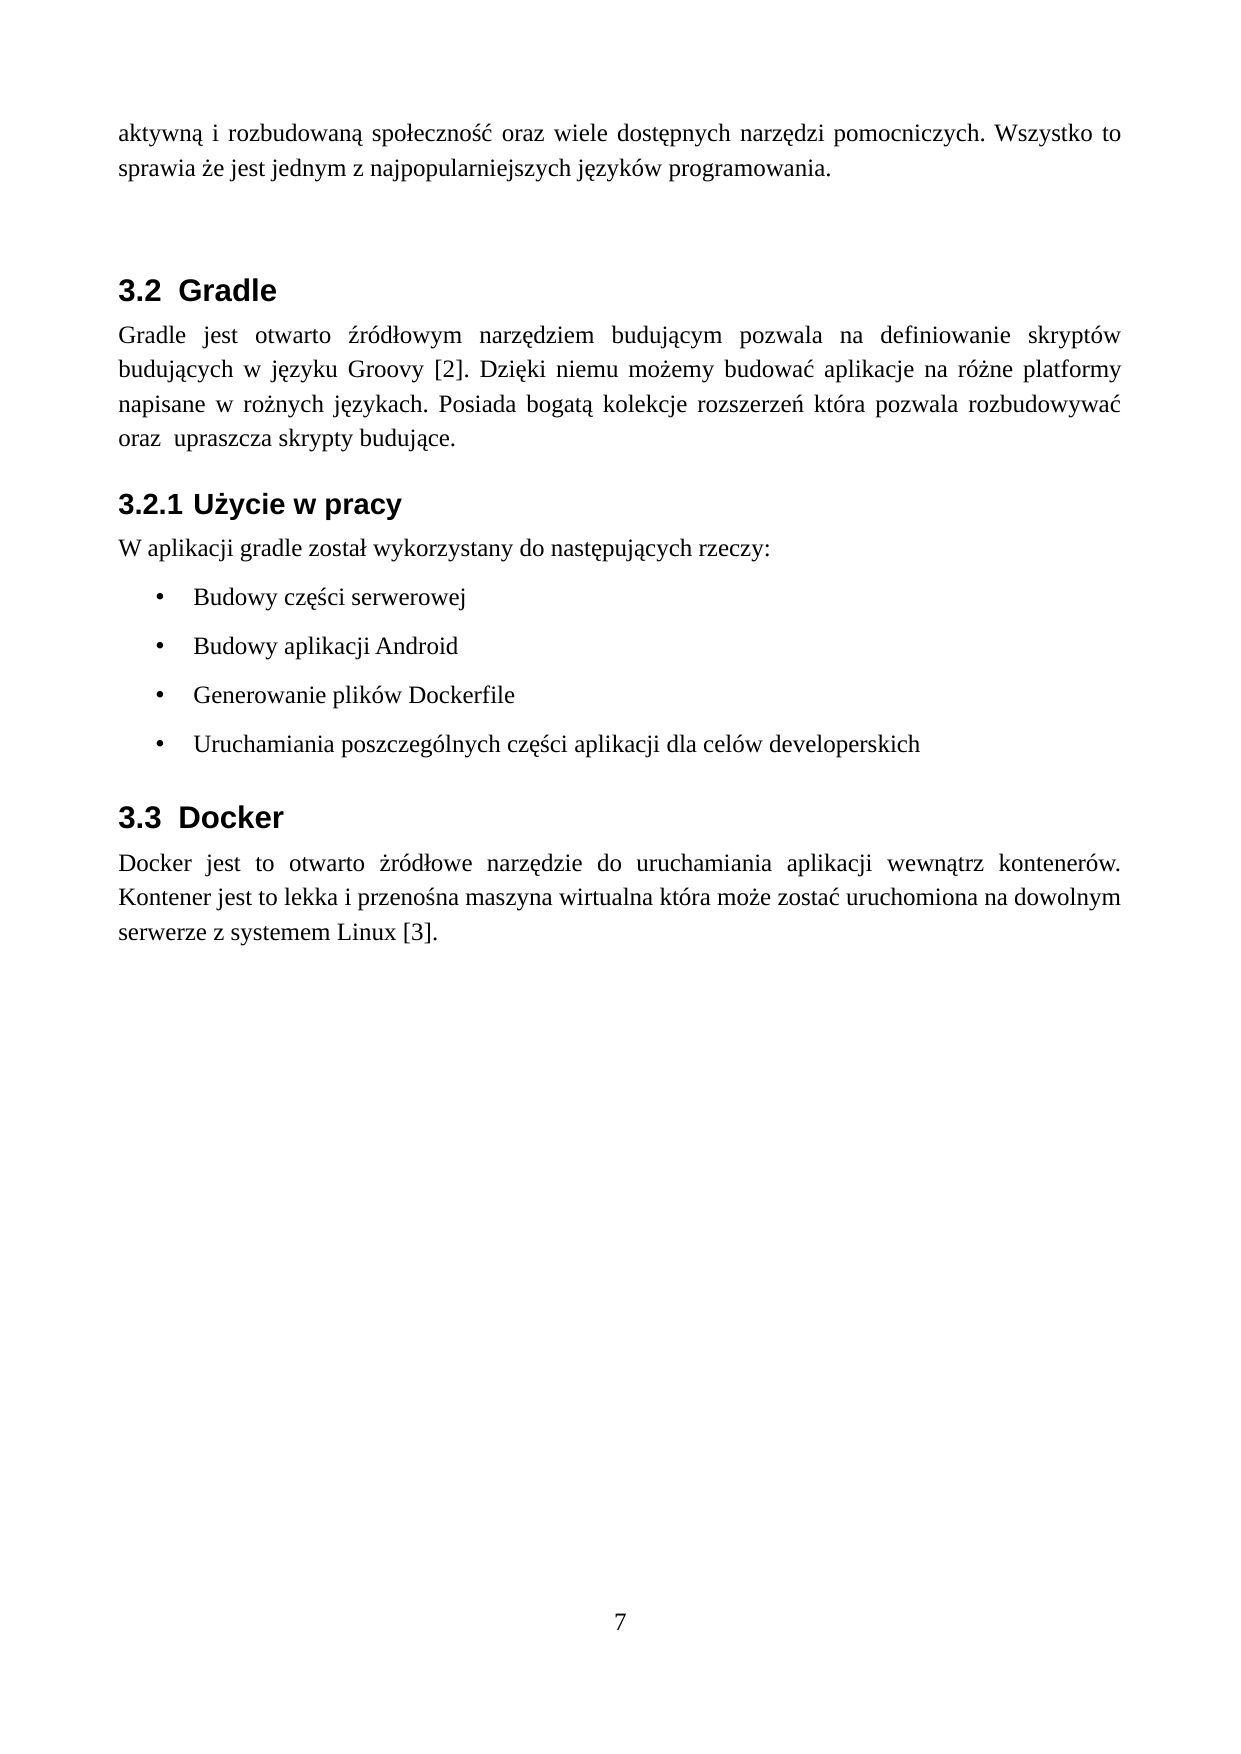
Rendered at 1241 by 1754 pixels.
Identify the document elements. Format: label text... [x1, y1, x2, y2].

text W aplikacji gradle został wykorzystany do następujących rzeczy: [118, 533, 1122, 562]
list Uruchamiania poszczególnych części aplikacji dla celów developerskich [156, 729, 1122, 758]
list Budowy części serwerowej [156, 582, 1122, 611]
text aktywną i rozbudowaną społeczność oraz wiele dostępnych narzędzi pomocniczych. Wszystko to sprawia że jest jednym z najpopularniejszych języków programowania. [118, 118, 1122, 181]
text Gradle jest otwarto źródłowym narzędziem budującym pozwala na definiowanie skryptów budujących w języku Groovy [2]. Dzięki niemu możemy budować aplikacje na różne platformy napisane w rożnych językach. Posiada bogatą kolekcje rozszerzeń która pozwala rozbudowywać oraz upraszcza skrypty budujące. [118, 320, 1122, 452]
list Generowanie plików Dockerfile [156, 680, 1122, 709]
text Docker jest to otwarto żródłowe narzędzie do uruchamiania aplikacji wewnątrz kontenerów. Kontener jest to lekka i przenośna maszyna wirtualna która może zostać uruchomiona na dowolnym serwerze z systemem Linux [3]. [118, 848, 1122, 945]
list Budowy aplikacji Android [156, 631, 1122, 660]
subtitle Docker [118, 799, 1122, 835]
subtitle Użycie w pracy [118, 487, 1122, 521]
subtitle Gradle [118, 272, 1122, 307]
